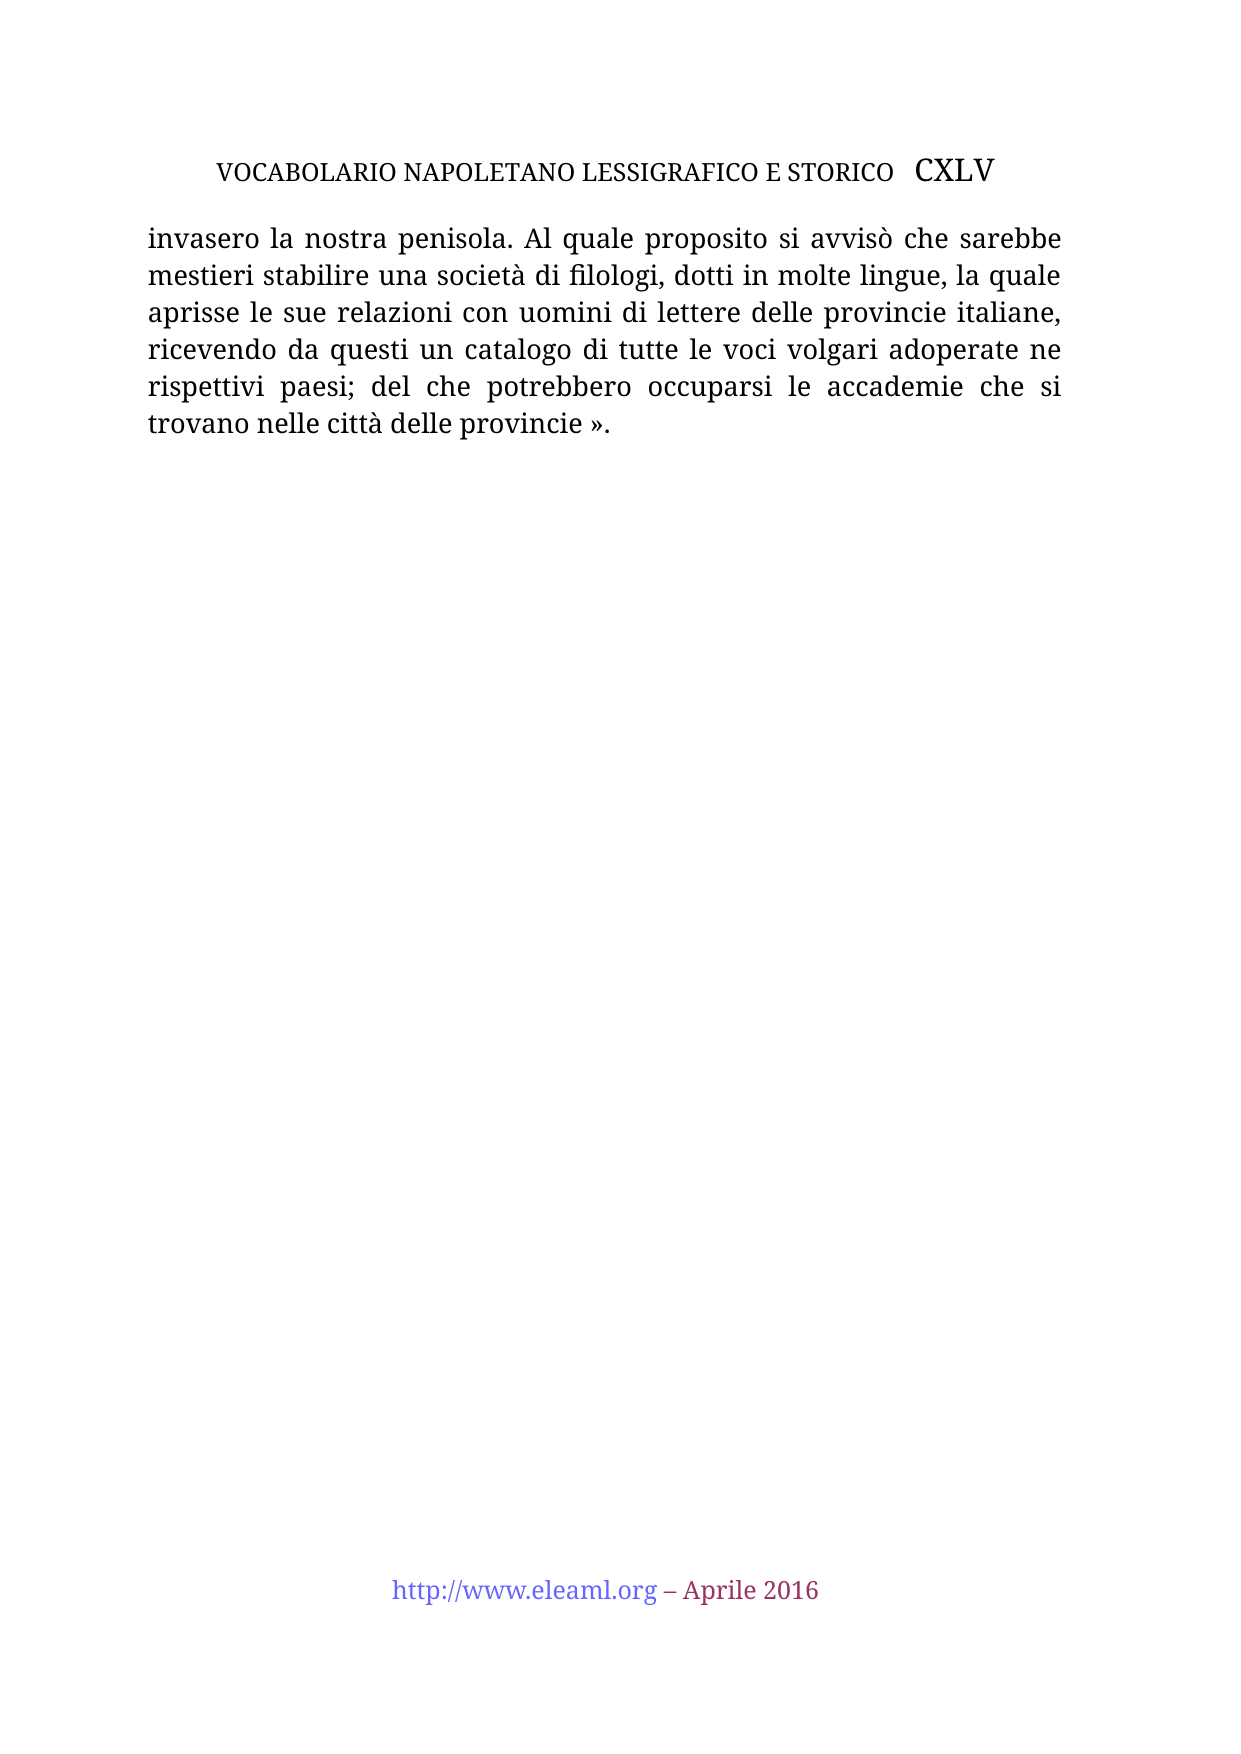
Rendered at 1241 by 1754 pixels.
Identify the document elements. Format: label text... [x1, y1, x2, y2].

text invasero la nostra penisola. Al quale proposito si avvisò che sarebbe mestieri stabilire una società di filologi, dotti in molte lingue, la quale aprisse le sue relazioni con uomini di lettere delle provincie italiane, ricevendo da questi un catalogo di tutte le voci volgari adoperate ne rispettivi paesi; del che potrebbero occuparsi le accademie che si trovano nelle città delle provincie ». [148, 220, 1063, 441]
